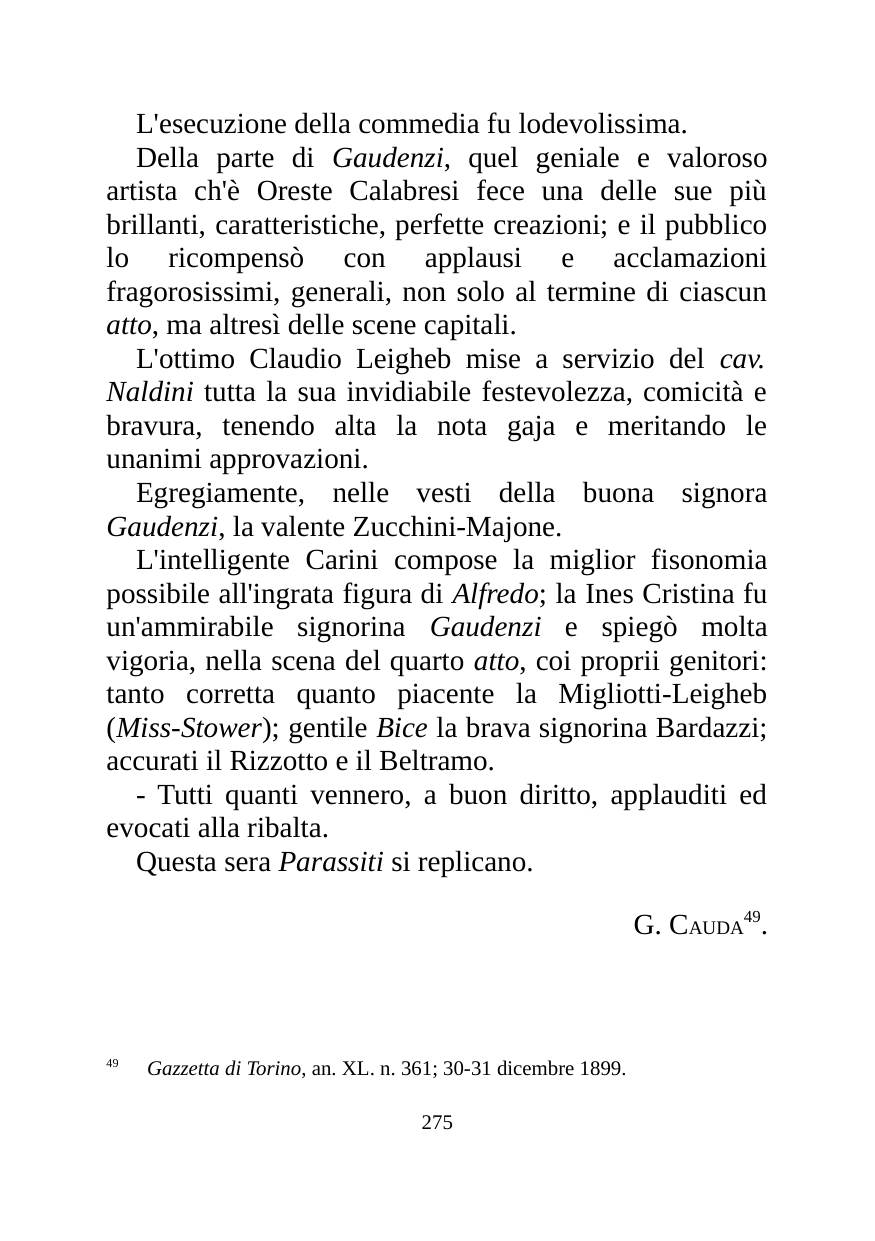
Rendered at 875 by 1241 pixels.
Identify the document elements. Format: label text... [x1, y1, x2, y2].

text G. Cauda. [106, 907, 768, 941]
text L'esecuzione della commedia fu lodevolissima. [106, 106, 768, 140]
text L'intelligente Carini compose la miglior fisonomia possibile all'ingrata figura di Alfredo; la Ines Cristina fu un'ammirabile signorina Gaudenzi e spiegò molta vigoria, nella scena del quarto atto, coi proprii genitori: tanto corretta quanto piacente la Migliotti-Leigheb (Miss-Stower); gentile Bice la brava signorina Bardazzi; accurati il Rizzotto e il Beltramo. [106, 542, 768, 777]
text Questa sera Parassiti si replicano. [106, 844, 768, 878]
text L'ottimo Claudio Leigheb mise a servizio del cav. Naldini tutta la sua invidiabile festevolezza, comicità e bravura, tenendo alta la nota gaja e meritando le unanimi approvazioni. [106, 341, 768, 475]
text Della parte di Gaudenzi, quel geniale e valoroso artista ch'è Oreste Calabresi fece una delle sue più brillanti, caratteristiche, perfette creazioni; e il pubblico lo ricompensò con applausi e acclamazioni fragorosissimi, generali, non solo al termine di ciascun atto, ma altresì delle scene capitali. [106, 140, 768, 341]
text Egregiamente, nelle vesti della buona signora Gaudenzi, la valente Zucchini-Majone. [106, 475, 768, 542]
text Gazzetta di Torino, an. XL. n. 361; 30-31 dicembre 1899. [106, 1056, 768, 1080]
text - Tutti quanti vennero, a buon diritto, applauditi ed evocati alla ribalta. [106, 777, 768, 844]
